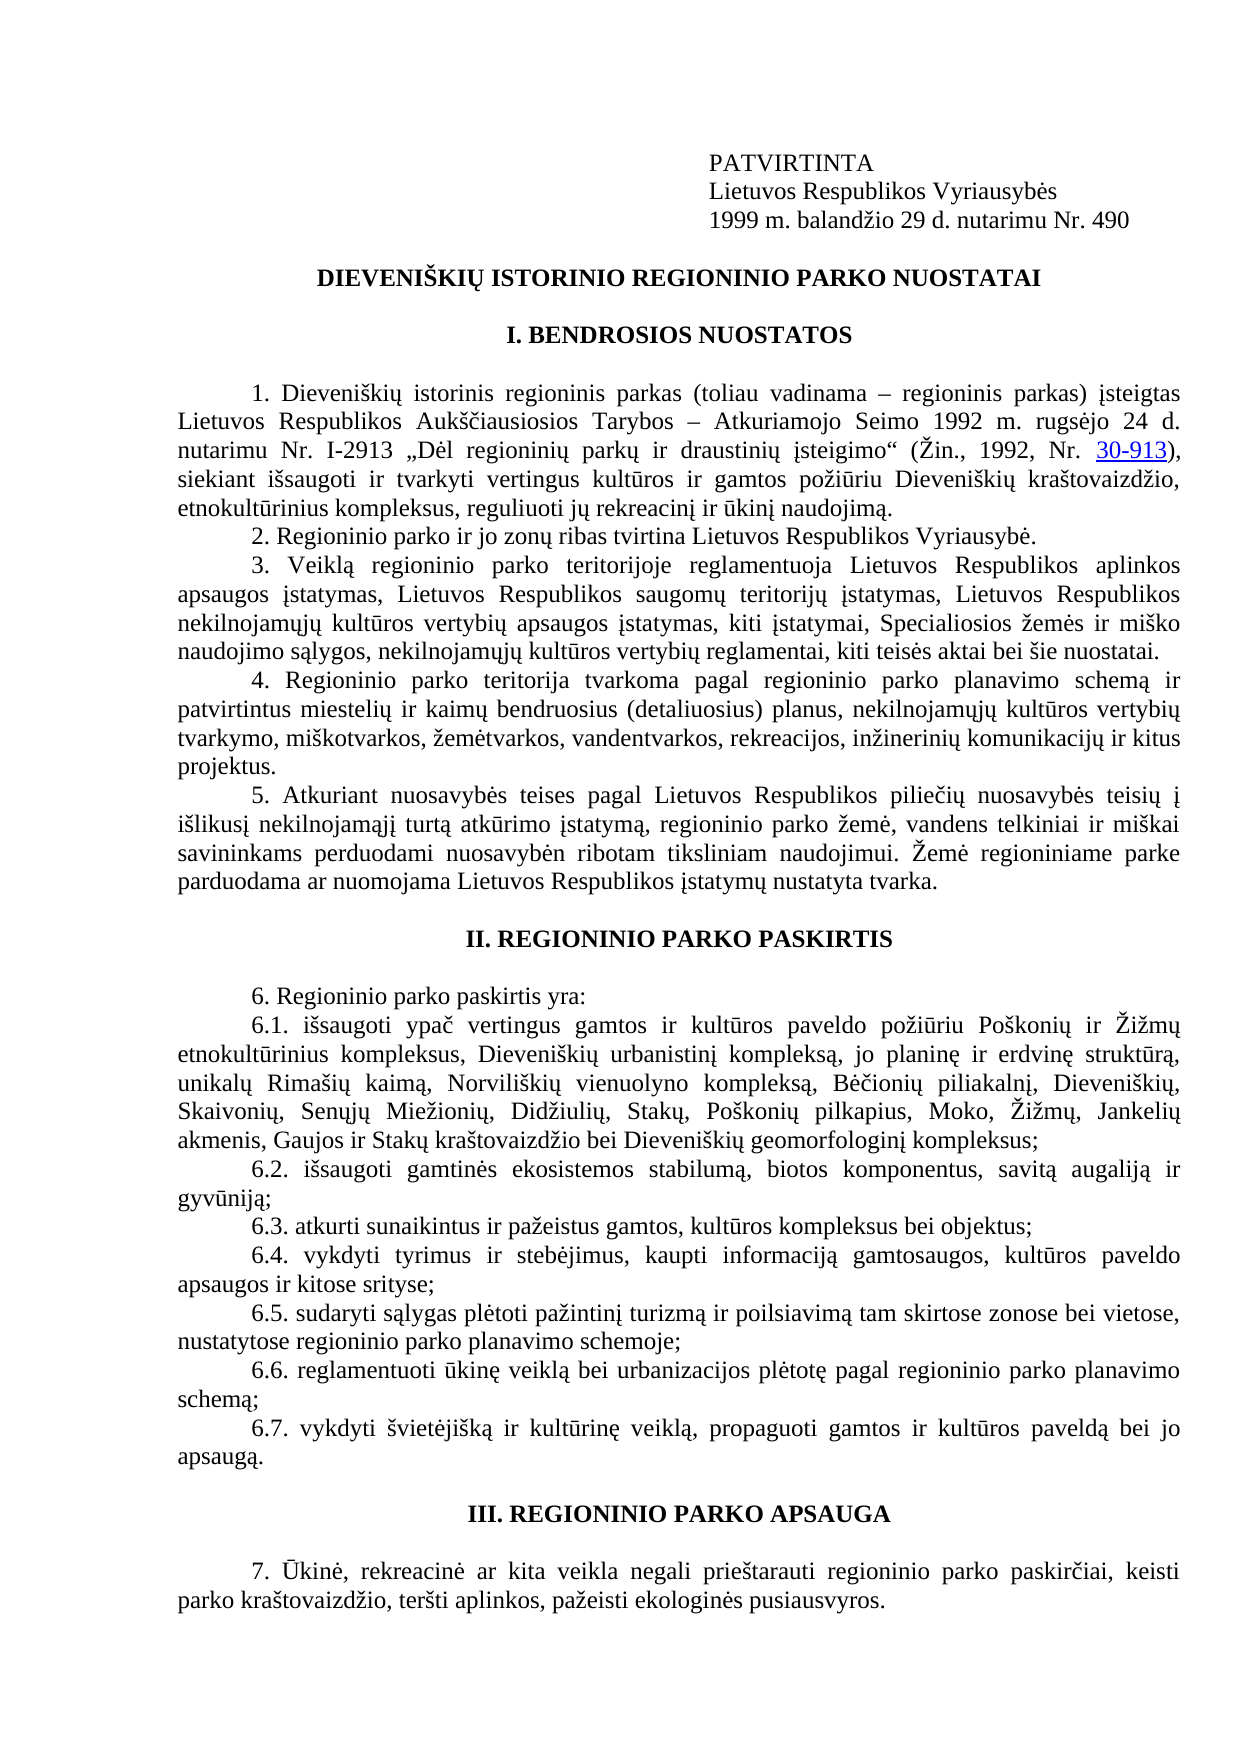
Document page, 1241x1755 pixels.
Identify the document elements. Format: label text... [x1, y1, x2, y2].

text 6.6. reglamentuoti ūkinę veiklą bei urbanizacijos plėtotę pagal regioninio parko planavimo schemą; [177, 1355, 1181, 1413]
subtitle II. REGIONINIO PARKO PASKIRTIS [177, 924, 1181, 953]
text 6. Regioninio parko paskirtis yra: [177, 981, 1181, 1010]
text Patvirtinta [177, 148, 1181, 176]
text 7. Ūkinė, rekreacinė ar kita veikla negali prieštarauti regioninio parko paskirčiai, keisti parko kraštovaizdžio, teršti aplinkos, pažeisti ekologinės pusiausvyros. [177, 1556, 1181, 1614]
subtitle I. BENDROSIOS NUOSTATOS [177, 320, 1181, 349]
text 6.4. vykdyti tyrimus ir stebėjimus, kaupti informaciją gamtosaugos, kultūros paveldo apsaugos ir kitose srityse; [177, 1240, 1181, 1298]
text DIEVENIŠKIŲ ISTORINIO REGIONINIO PARKO NUOSTATAI [177, 263, 1181, 291]
text 1999 m. balandžio 29 d. nutarimu Nr. 490 [177, 205, 1181, 234]
text 6.5. sudaryti sąlygas plėtoti pažintinį turizmą ir poilsiavimą tam skirtose zonose bei vietose, nustatytose regioninio parko planavimo schemoje; [177, 1298, 1181, 1355]
text 3. Veiklą regioninio parko teritorijoje reglamentuoja Lietuvos Respublikos aplinkos apsaugos įstatymas, Lietuvos Respublikos saugomų teritorijų įstatymas, Lietuvos Respublikos nekilnojamųjų kultūros vertybių apsaugos įstatymas, kiti įstatymai, Specialiosios žemės ir miško naudojimo sąlygos, nekilnojamųjų kultūros vertybių reglamentai, kiti teisės aktai bei šie nuostatai. [177, 550, 1181, 665]
text 6.3. atkurti sunaikintus ir pažeistus gamtos, kultūros kompleksus bei objektus; [177, 1211, 1181, 1240]
text 2. Regioninio parko ir jo zonų ribas tvirtina Lietuvos Respublikos Vyriausybė. [177, 521, 1181, 550]
subtitle III. REGIONINIO PARKO APSAUGA [177, 1499, 1181, 1528]
text 1. Dieveniškių istorinis regioninis parkas (toliau vadinama – regioninis parkas) įsteigtas Lietuvos Respublikos Aukščiausiosios Tarybos – Atkuriamojo Seimo 1992 m. rugsėjo 24 d. nutarimu Nr. I-2913 „Dėl regioninių parkų ir draustinių įsteigimo“ (Žin., 1992, Nr. 30-913), siekiant išsaugoti ir tvarkyti vertingus kultūros ir gamtos požiūriu Dieveniškių kraštovaizdžio, etnokultūrinius kompleksus, reguliuoti jų rekreacinį ir ūkinį naudojimą. [177, 378, 1181, 521]
text 6.2. išsaugoti gamtinės ekosistemos stabilumą, biotos komponentus, savitą augaliją ir gyvūniją; [177, 1154, 1181, 1211]
text 6.1. išsaugoti ypač vertingus gamtos ir kultūros paveldo požiūriu Poškonių ir Žižmų etnokultūrinius kompleksus, Dieveniškių urbanistinį kompleksą, jo planinę ir erdvinę struktūrą, unikalų Rimašių kaimą, Norviliškių vienuolyno kompleksą, Bėčionių piliakalnį, Dieveniškių, Skaivonių, Senųjų Miežionių, Didžiulių, Stakų, Poškonių pilkapius, Moko, Žižmų, Jankelių akmenis, Gaujos ir Stakų kraštovaizdžio bei Dieveniškių geomorfologinį kompleksus; [177, 1010, 1181, 1154]
text Lietuvos Respublikos Vyriausybės [177, 176, 1181, 205]
text 6.7. vykdyti švietėjišką ir kultūrinę veiklą, propaguoti gamtos ir kultūros paveldą bei jo apsaugą. [177, 1413, 1181, 1470]
text 4. Regioninio parko teritorija tvarkoma pagal regioninio parko planavimo schemą ir patvirtintus miestelių ir kaimų bendruosius (detaliuosius) planus, nekilnojamųjų kultūros vertybių tvarkymo, miškotvarkos, žemėtvarkos, vandentvarkos, rekreacijos, inžinerinių komunikacijų ir kitus projektus. [177, 665, 1181, 780]
text 5. Atkuriant nuosavybės teises pagal Lietuvos Respublikos piliečių nuosavybės teisių į išlikusį nekilnojamąjį turtą atkūrimo įstatymą, regioninio parko žemė, vandens telkiniai ir miškai savininkams perduodami nuosavybėn ribotam tiksliniam naudojimui. Žemė regioniniame parke parduodama ar nuomojama Lietuvos Respublikos įstatymų nustatyta tvarka. [177, 780, 1181, 895]
